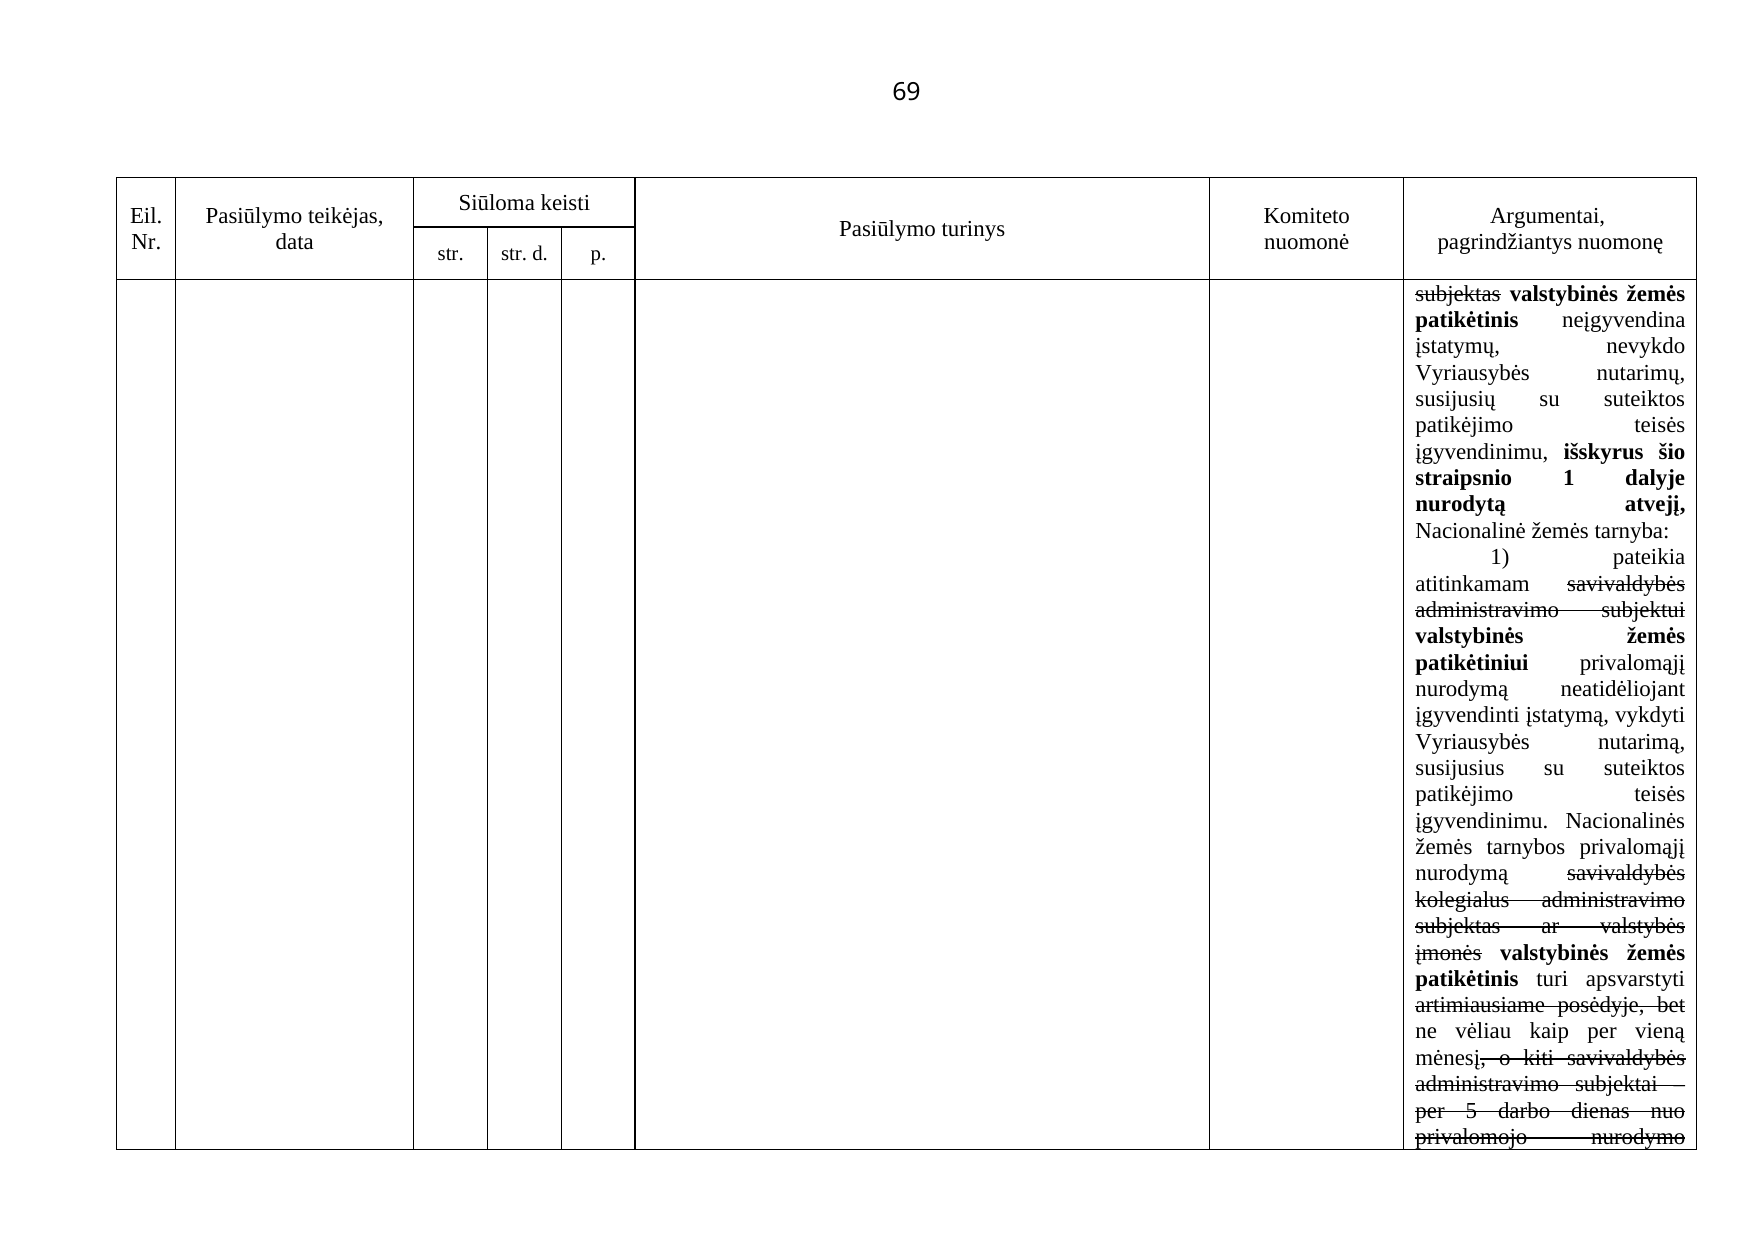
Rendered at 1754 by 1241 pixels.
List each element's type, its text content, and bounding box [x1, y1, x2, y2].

table_cell str. [414, 228, 487, 279]
table_cell str. d. [488, 228, 561, 279]
table_header Komiteto nuomonė [1210, 178, 1403, 279]
table_cell [488, 280, 561, 1149]
table_header Argumentai, pagrindžiantys nuomonę [1404, 178, 1696, 279]
table_cell [117, 280, 175, 1149]
table_header Pasiūlymo turinys [636, 178, 1209, 279]
table_cell [636, 280, 1209, 1149]
table_cell subjektas valstybinės žemės patikėtinis neįgyvendina įstatymų, nevykdo Vyriausybės nutarimų, susijusių su suteiktos patikėjimo teisės įgyvendinimu, išskyrus šio straipsnio 1 dalyje nurodytą atvejį, Nacionalinė žemės tarnyba: 1) pateikia atitinkamam savivaldybės administravimo subjektui valstybinės žemės patikėtiniui privalomąjį nurodymą neatidėliojant įgyvendinti įstatymą, vykdyti Vyriausybės nutarimą, susijusius su suteiktos patikėjimo teisės įgyvendinimu. Nacionalinės žemės tarnybos privalomąjį nurodymą savivaldybės kolegialus administravimo subjektas ar valstybės įmonės valstybinės žemės patikėtinis turi apsvarstyti artimiausiame posėdyje, bet ne vėliau kaip per vieną mėnesį, o kiti savivaldybės administravimo subjektai – per 5 darbo dienas nuo privalomojo nurodymo [1404, 280, 1696, 1149]
table_cell p. [562, 228, 634, 279]
table_header Pasiūlymo teikėjas, data [176, 178, 413, 279]
table_header Siūloma keisti [414, 178, 634, 226]
table_cell [1210, 280, 1403, 1149]
table_cell [176, 280, 413, 1149]
table_header Eil. Nr. [117, 178, 175, 279]
table_cell [414, 280, 487, 1149]
table_cell [562, 280, 634, 1149]
